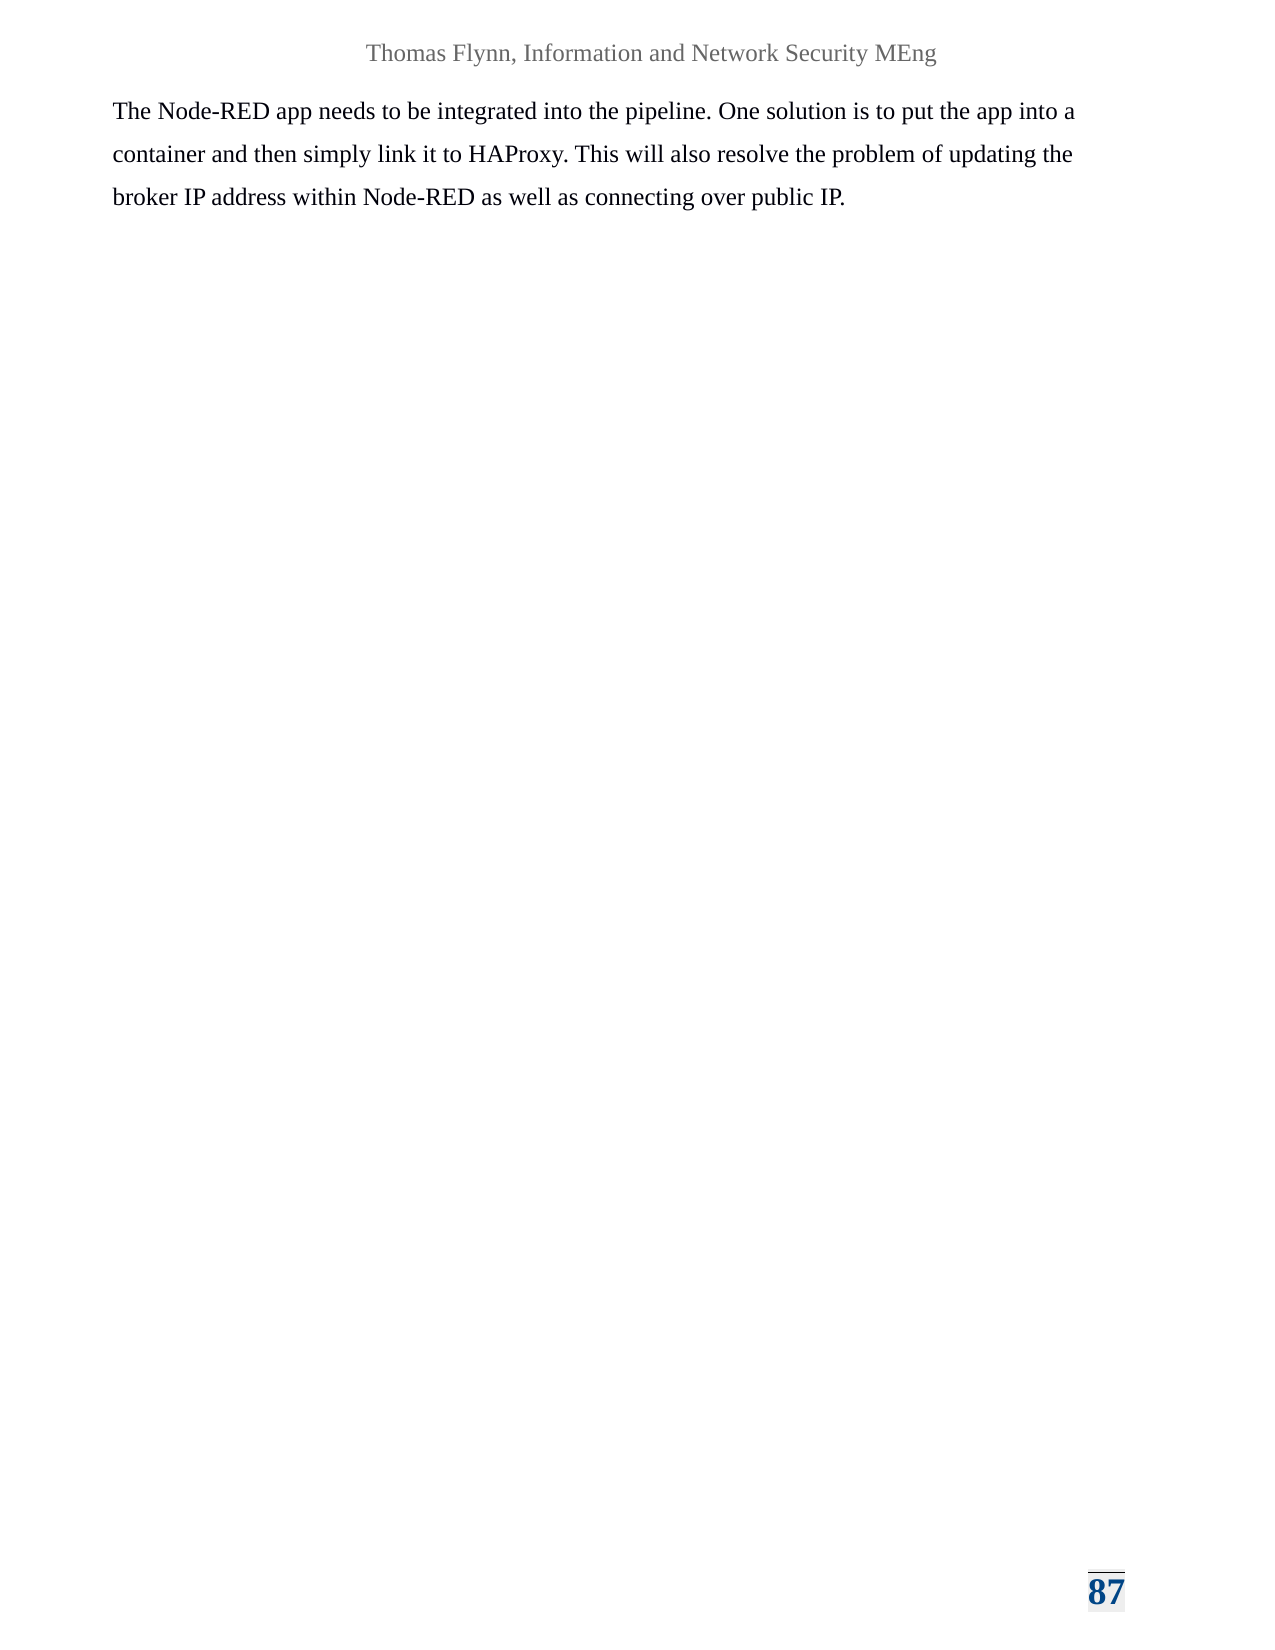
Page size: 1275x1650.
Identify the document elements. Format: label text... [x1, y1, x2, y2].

text The Node-RED app needs to be integrated into the pipeline. One solution is to put the app into a container and then simply link it to HAProxy. This will also resolve the problem of updating the broker IP address within Node-RED as well as connecting over public IP. [112, 96, 1125, 211]
